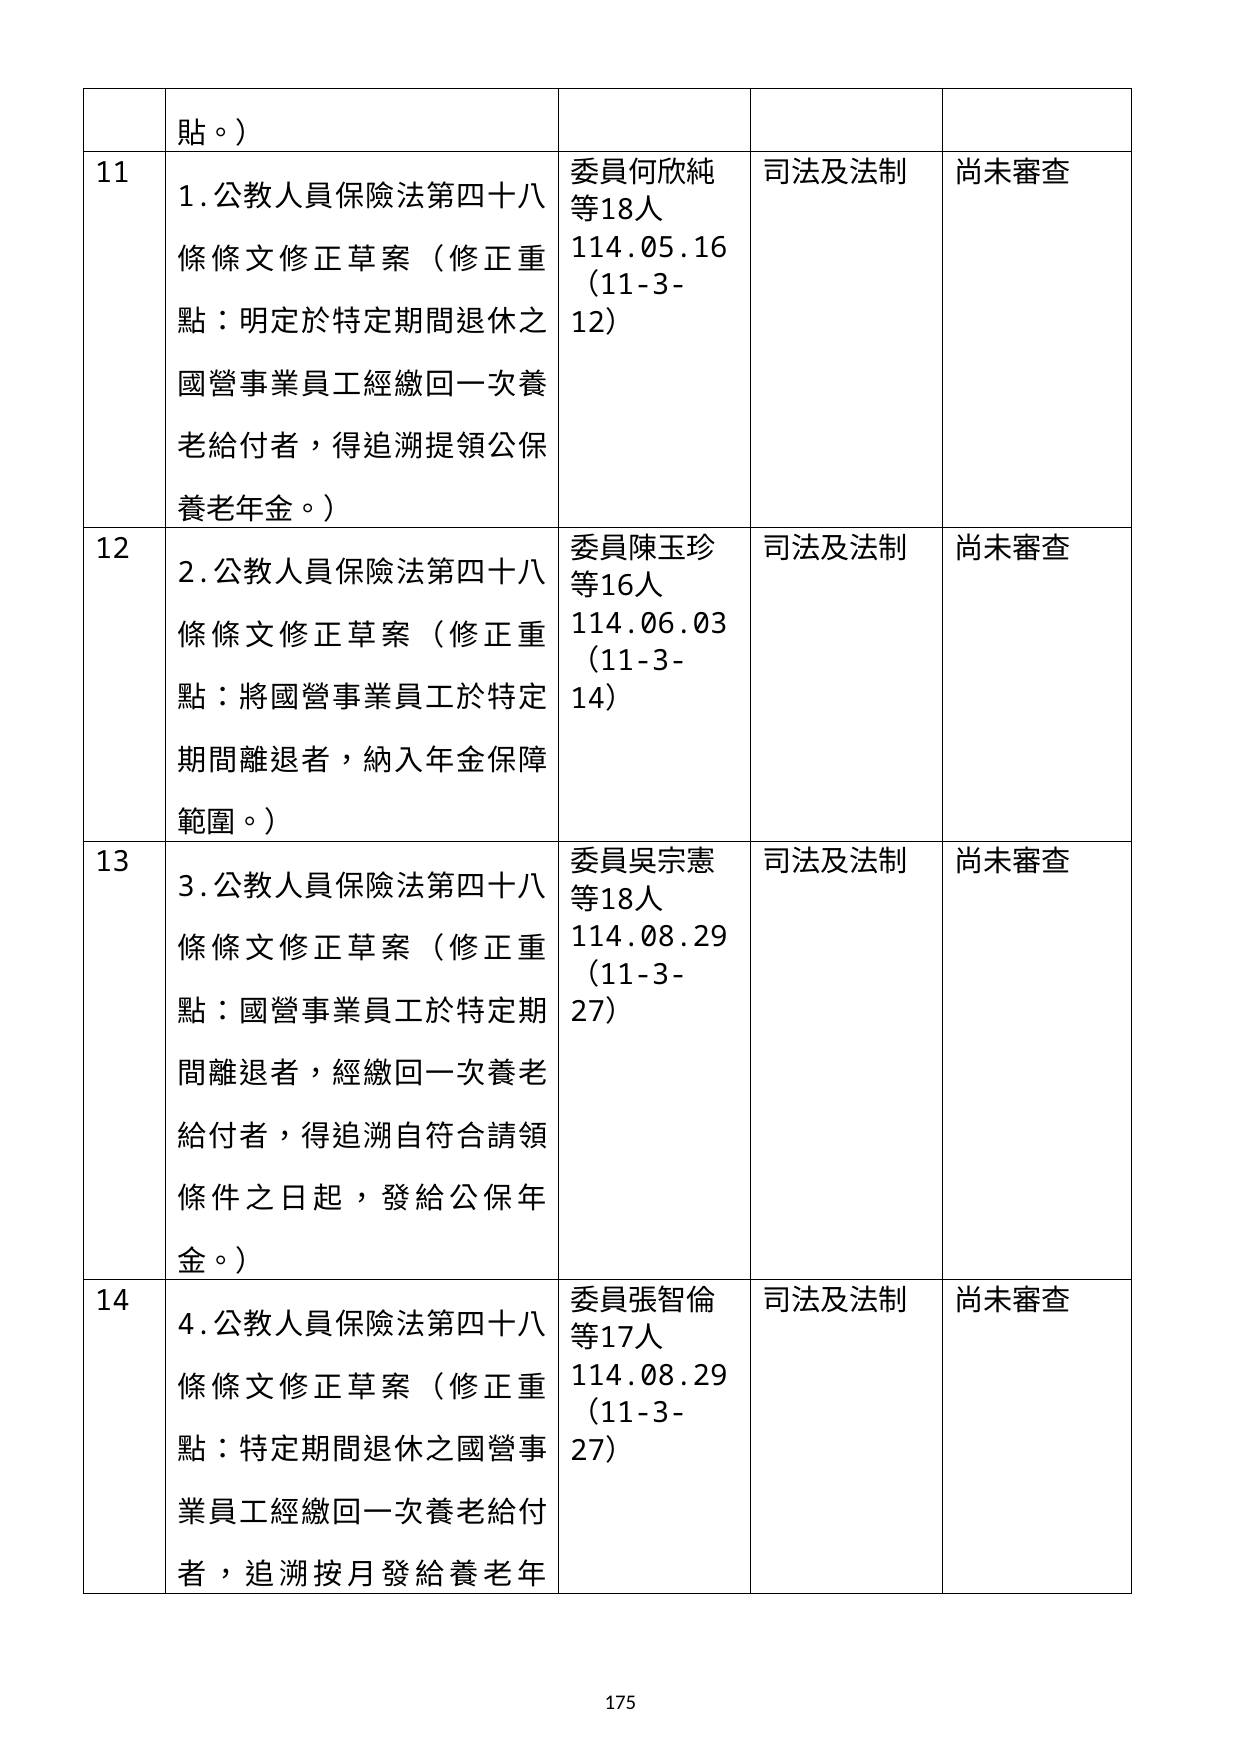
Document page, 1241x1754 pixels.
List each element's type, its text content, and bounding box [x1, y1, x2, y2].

table_cell 2.公教人員保險法第四十八條條文修正草案（修正重點：將國營事業員工於特定期間離退者，納入年金保障範圍。） [166, 528, 558, 841]
table_cell 委員陳玉珍 等16人 114.06.03 （11-3-14） [559, 528, 750, 841]
table_cell 司法及法制 [751, 528, 942, 841]
table_cell 司法及法制 [751, 152, 942, 527]
table_cell 司法及法制 [751, 1280, 942, 1593]
table_cell 尚未審查 [943, 1280, 1131, 1593]
table_cell 委員張智倫 等17人 114.08.29 （11-3-27） [559, 1280, 750, 1593]
table_cell 3.公教人員保險法第四十八條條文修正草案（修正重點：國營事業員工於特定期間離退者，經繳回一次養老給付者，得追溯自符合請領條件之日起，發給公保年金。） [166, 842, 558, 1279]
table_cell 尚未審查 [943, 152, 1131, 527]
table_cell 4.公教人員保險法第四十八條條文修正草案（修正重點：特定期間退休之國營事業員工經繳回一次養老給付者，追溯按月發給養老年 [166, 1280, 558, 1593]
table_cell 司法及法制 [751, 842, 942, 1279]
table_cell 1.公教人員保險法第四十八條條文修正草案（修正重點：明定於特定期間退休之國營事業員工經繳回一次養老給付者，得追溯提領公保養老年金。） [166, 152, 558, 527]
table_cell 尚未審查 [943, 528, 1131, 841]
table_cell 貼。） [166, 89, 558, 151]
table_cell [943, 89, 1131, 151]
table_cell 14 [84, 1280, 165, 1593]
table_cell [751, 89, 942, 151]
table_cell 13 [84, 842, 165, 1279]
table_cell 12 [84, 528, 165, 841]
table_cell 尚未審查 [943, 842, 1131, 1279]
table_cell 11 [84, 152, 165, 527]
table_cell 委員何欣純 等18人 114.05.16 （11-3-12） [559, 152, 750, 527]
table_cell [559, 89, 750, 151]
table_cell 委員吳宗憲 等18人 114.08.29 （11-3-27） [559, 842, 750, 1279]
table_cell [84, 89, 165, 151]
